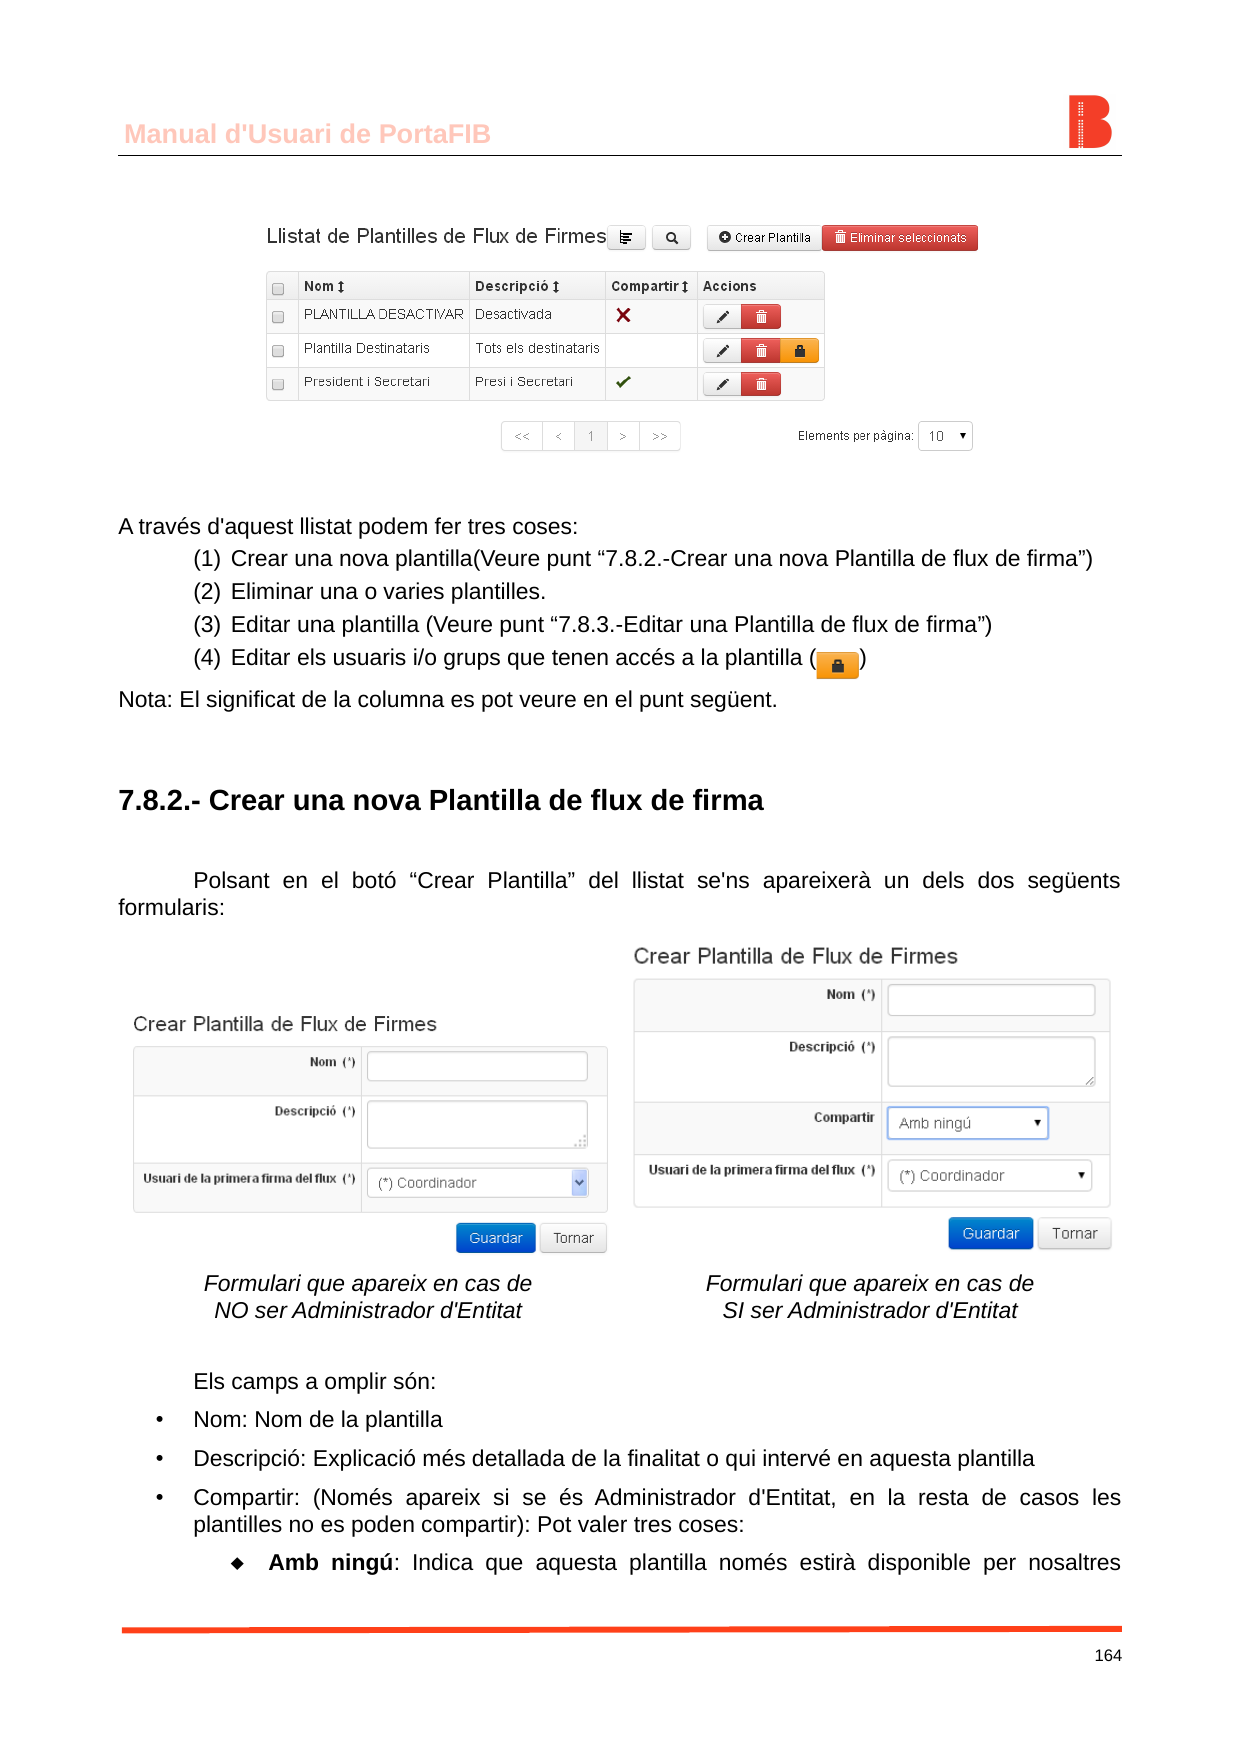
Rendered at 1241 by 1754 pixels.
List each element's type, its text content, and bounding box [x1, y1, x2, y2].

list Nom: Nom de la plantilla [156, 1406, 1122, 1433]
list Eliminar una o varies plantilles. [193, 578, 1122, 604]
list Crear una nova plantilla(Veure punt “7.8.2Crear una nova Plantilla de flux de firma”) [193, 545, 1122, 572]
table_header [118, 933, 620, 1264]
text Polsant en el botó “Crear Plantilla” del llistat se'ns apareixerà un dels dos següents formularis: [118, 867, 1122, 920]
picture [625, 938, 1117, 1259]
picture [816, 651, 859, 680]
subtitle Crear una nova Plantilla de flux de firma [118, 782, 1122, 816]
table_cell Formulari que apareix en cas de SI ser Administrador d'Entitat [620, 1265, 1122, 1329]
list Amb ningú: Indica que aquesta plantilla només estirà disponible per nosaltres [231, 1549, 1122, 1576]
text Els camps a omplir són: [118, 1368, 1122, 1394]
text A través d'aquest llistat podem fer tres coses: [118, 513, 1122, 539]
text Nota: El significat de la columna es pot veure en el punt següent. [118, 686, 1122, 712]
list Editar els usuaris i/o grups que tenen accés a la plantilla () [193, 644, 1122, 679]
picture [1063, 94, 1117, 150]
list Compartir: (Només apareix si se és Administrador d'Entitat, en la resta de casos les plantilles no es poden compartir): Pot valer tres coses: [156, 1484, 1122, 1537]
picture [123, 1005, 615, 1259]
list Descripció: Explicació més detallada de la finalitat o qui intervé en aquesta plantilla [156, 1445, 1122, 1472]
table_header [620, 933, 1122, 1264]
picture [259, 215, 981, 462]
table_cell Formulari que apareix en cas de NO ser Administrador d'Entitat [118, 1265, 620, 1329]
list Editar una plantilla (Veure punt “7.8.3Editar una Plantilla de flux de firma”) [193, 611, 1122, 637]
